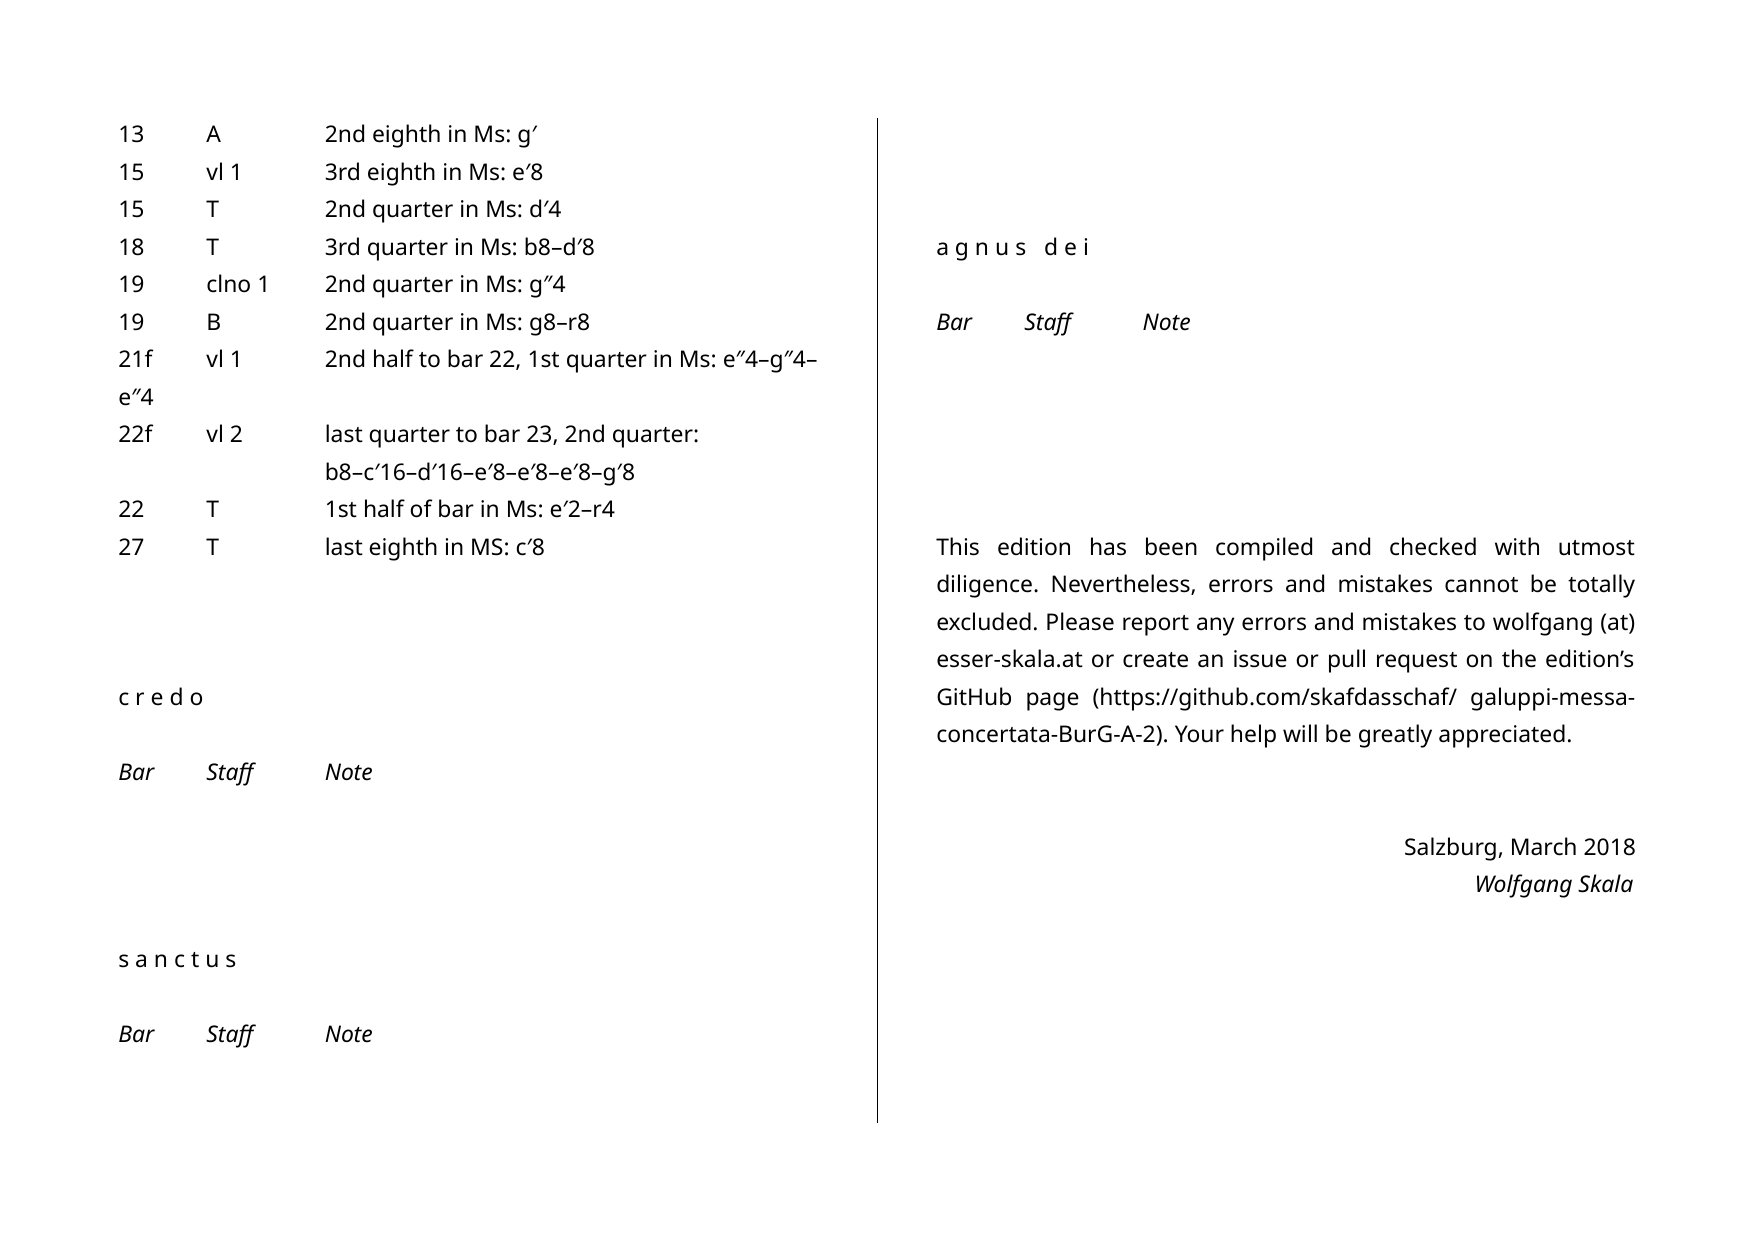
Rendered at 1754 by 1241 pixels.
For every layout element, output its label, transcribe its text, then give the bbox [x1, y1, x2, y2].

text Bar Staff Note [936, 306, 1636, 487]
text Bar Staff Note s a n c t u s [118, 756, 818, 974]
text Salzburg, March 2018 Wolfgang Skala [936, 831, 1636, 899]
text Bar Staff Note [118, 1018, 818, 1087]
text a g n u s d e i [936, 118, 1636, 262]
text 13 A 2nd eighth in Ms: g′ 15 vl 1 3rd eighth in Ms: e′8 15 T 2nd quarter in Ms: d′4 18 T 3rd quarter in Ms: b8–d′8 19 clno 1 2nd quarter in Ms: g″4 19 B 2nd quarter in Ms: g8–r8 21f vl 1 2nd half to bar 22, 1st quarter in Ms: e″4–g″4– e″4 22f vl 2 last quarter to bar 23, 2nd quarter: b8–c′16–d′16–e′8–e′8–e′8–g′8 22 T 1st half of bar in Ms: e′2–r4 27 T last eighth in MS: c′8 c r e d o [118, 118, 818, 712]
text This edition has been compiled and checked with utmost diligence. Nevertheless, errors and mistakes cannot be totally excluded. Please report any errors and mistakes to wolfgang (at) esser-skala.at or create an issue or pull request on the edition’s GitHub page (https://github.com/skafdasschaf/ galuppi-messa-concertata-BurG-A-2). Your help will be greatly appreciated. [936, 531, 1636, 749]
